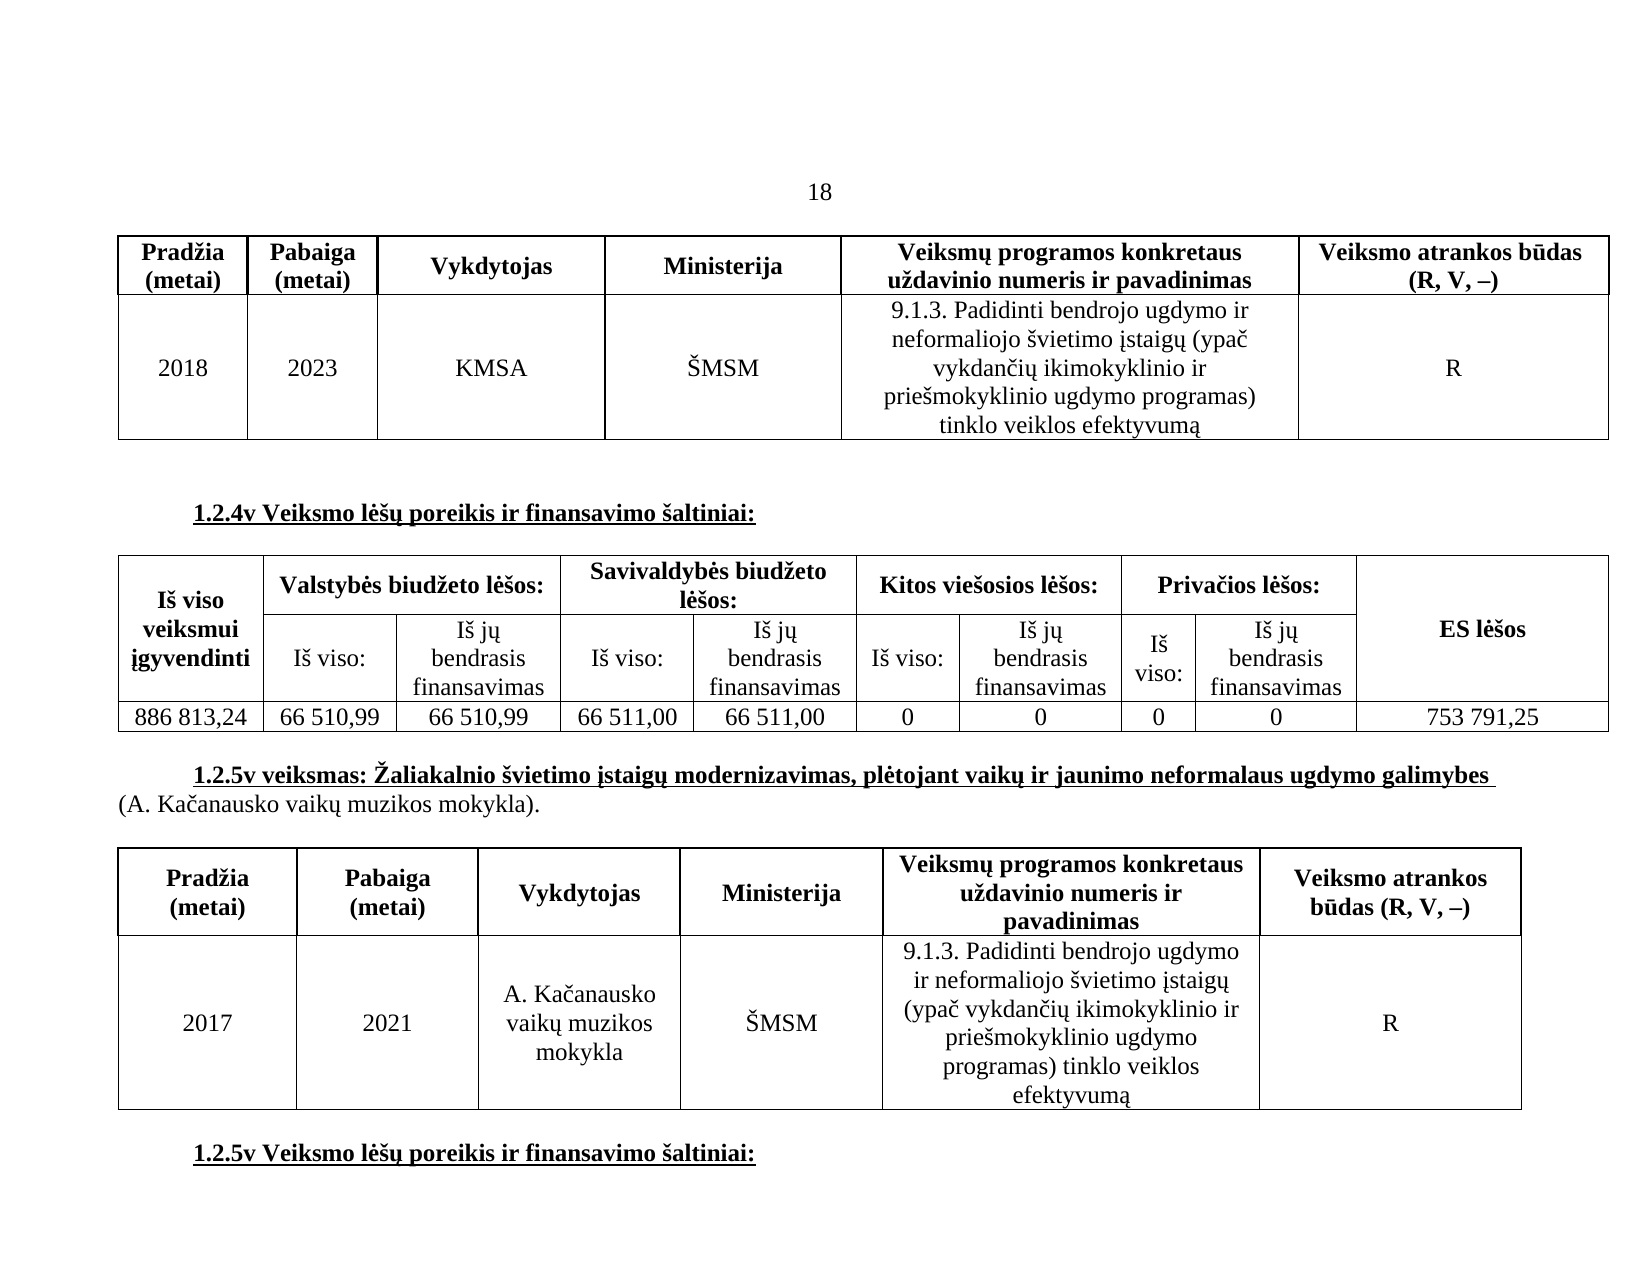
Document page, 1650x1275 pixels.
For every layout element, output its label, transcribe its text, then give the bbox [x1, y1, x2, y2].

table_header Vykdytojas [379, 237, 604, 294]
table_cell 2021 [297, 936, 478, 1109]
table_cell R [1299, 295, 1608, 439]
table_cell Iš viso: [857, 615, 959, 701]
table_header Pradžia (metai) [119, 849, 296, 935]
table_cell KMSA [378, 295, 604, 439]
table_header Veiksmų programos konkretaus uždavinio numeris ir pavadinimas [884, 849, 1259, 935]
table_cell 9.1.3. Padidinti bendrojo ugdymo ir neformaliojo švietimo įstaigų (ypač vykdančių ikimokyklinio ir priešmokyklinio ugdymo programas) tinklo veiklos efektyvumą [883, 936, 1259, 1109]
table_cell 886 813,24 [119, 702, 263, 731]
table_header Ministerija [606, 237, 840, 294]
table_header Ministerija [681, 849, 882, 935]
table_cell 66 511,00 [561, 702, 693, 731]
table_cell 9.1.3. Padidinti bendrojo ugdymo ir neformaliojo švietimo įstaigų (ypač vykdančių ikimokyklinio ir priešmokyklinio ugdymo programas) tinklo veiklos efektyvumą [842, 295, 1298, 439]
text 1.2.5v veiksmas: Žaliakalnio švietimo įstaigų modernizavimas, plėtojant vaikų ir jaunimo neformalaus ugdymo galimybes (A. Kačanausko vaikų muzikos mokykla). [118, 761, 1521, 818]
table_header Veiksmo atrankos būdas (R, V, –) [1300, 237, 1608, 294]
table_cell 0 [1122, 702, 1195, 731]
table_cell R [1260, 936, 1521, 1109]
table_header Veiksmo atrankos būdas (R, V, –) [1261, 849, 1520, 935]
table_cell ŠMSM [681, 936, 882, 1109]
table_cell Iš jų bendrasis finansavimas [1196, 615, 1356, 701]
text 1.2.4v Veiksmo lėšų poreikis ir finansavimo šaltiniai: [118, 498, 1521, 526]
table_header Iš viso veiksmui įgyvendinti [119, 556, 263, 701]
table_header Pabaiga (metai) [298, 849, 477, 935]
table_cell 2018 [119, 295, 247, 439]
table_cell Iš jų bendrasis finansavimas [694, 615, 856, 701]
table_cell ŠMSM [606, 295, 841, 439]
table_header Veiksmų programos konkretaus uždavinio numeris ir pavadinimas [842, 237, 1298, 294]
table_cell Iš jų bendrasis finansavimas [960, 615, 1121, 701]
table_cell 66 511,00 [694, 702, 856, 731]
table_header ES lėšos [1357, 556, 1608, 701]
table_cell 0 [960, 702, 1121, 731]
table_cell 2023 [248, 295, 377, 439]
table_header Vykdytojas [479, 849, 679, 935]
table_header Privačios lėšos: [1122, 556, 1356, 614]
table_cell 66 510,99 [397, 702, 560, 731]
table_cell 753 791,25 [1357, 702, 1608, 731]
text 1.2.5v Veiksmo lėšų poreikis ir finansavimo šaltiniai: [118, 1138, 1521, 1167]
table_header Kitos viešosios lėšos: [857, 556, 1121, 614]
table_cell Iš viso: [1122, 615, 1195, 701]
table_cell 0 [857, 702, 959, 731]
table_header Pabaiga (metai) [249, 237, 376, 294]
table_header Valstybės biudžeto lėšos: [264, 556, 560, 614]
table_cell A. Kačanausko vaikų muzikos mokykla [479, 936, 680, 1109]
table_cell Iš jų bendrasis finansavimas [397, 615, 560, 701]
table_cell Iš viso: [264, 615, 396, 701]
table_header Savivaldybės biudžeto lėšos: [561, 556, 856, 614]
table_header Pradžia (metai) [119, 237, 246, 294]
table_cell Iš viso: [561, 615, 693, 701]
table_cell 66 510,99 [264, 702, 396, 731]
table_cell 0 [1196, 702, 1356, 731]
table_cell 2017 [119, 936, 296, 1109]
